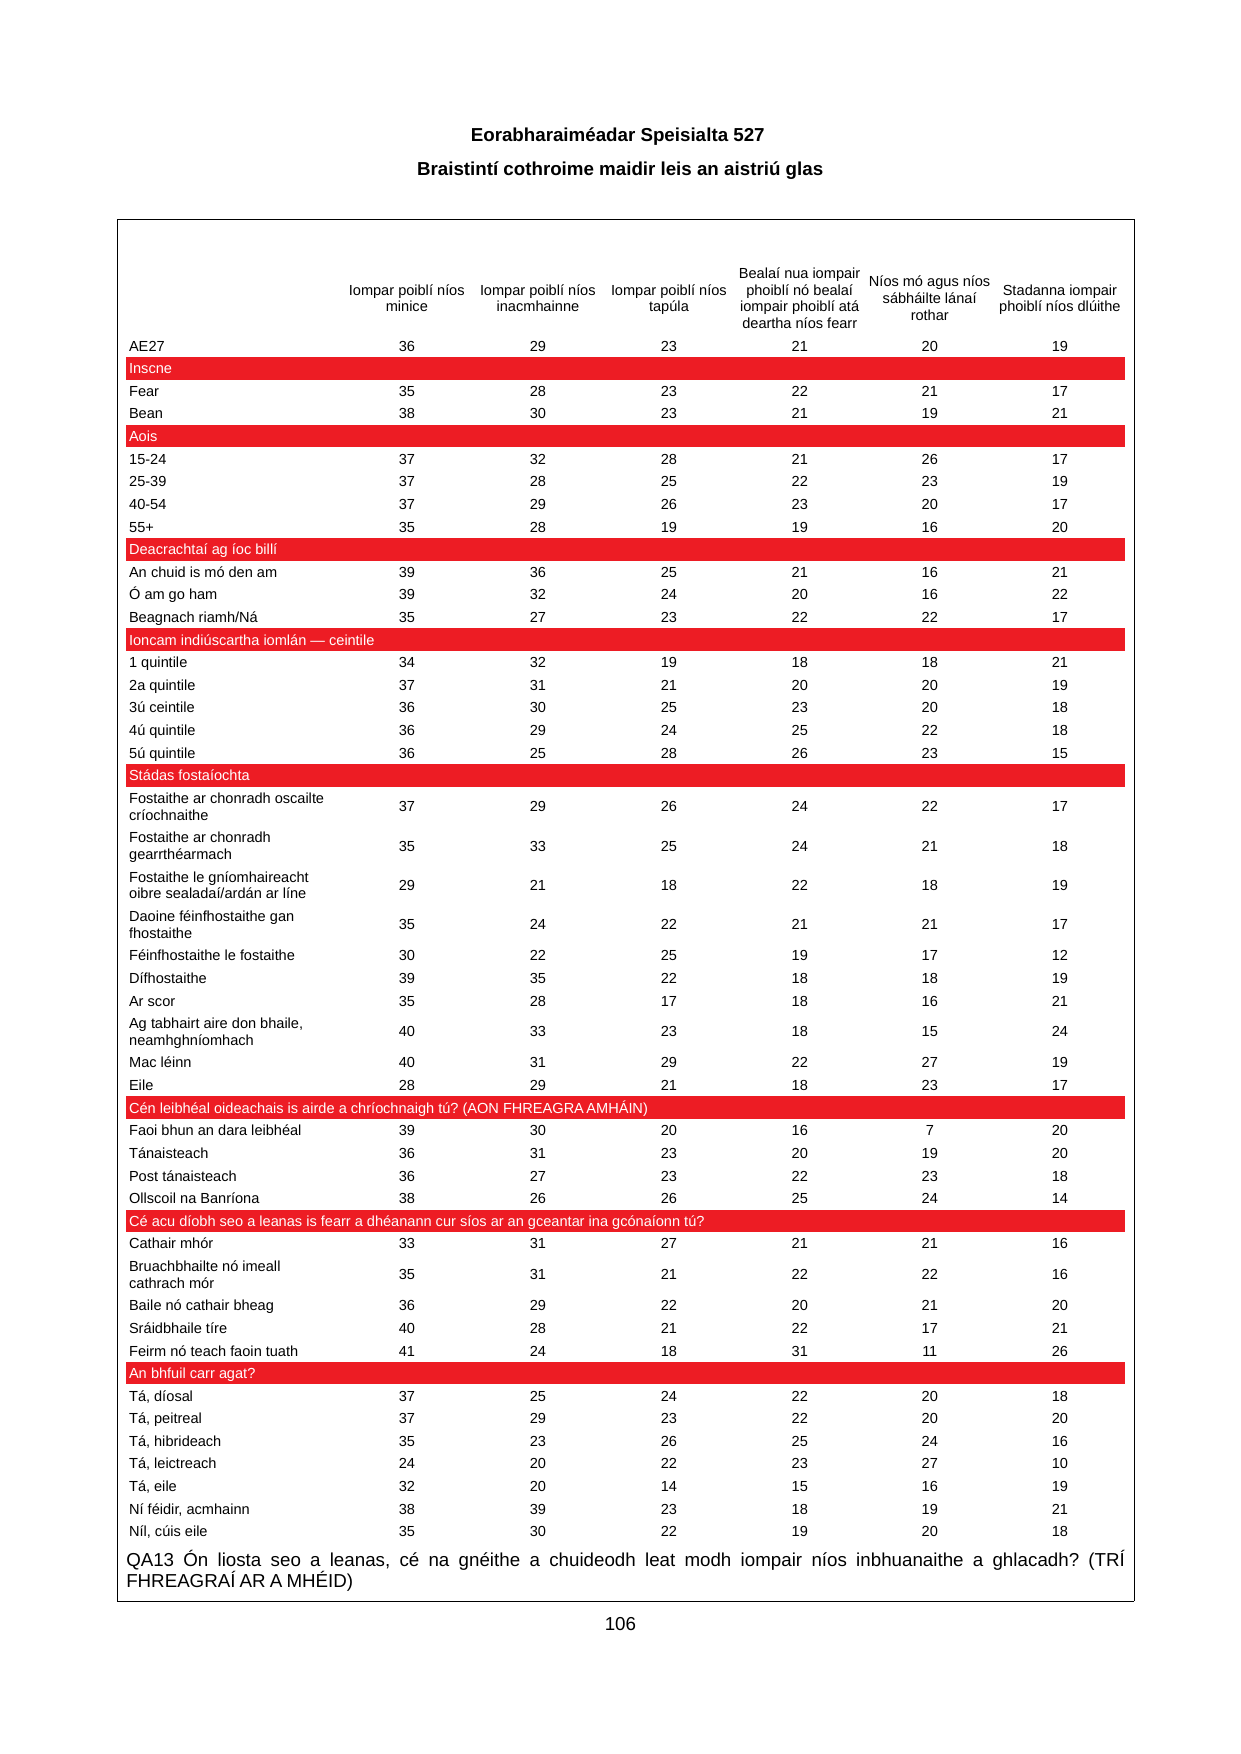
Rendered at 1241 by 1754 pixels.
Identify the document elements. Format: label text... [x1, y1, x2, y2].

table_cell Cathair mhór [126, 1232, 341, 1255]
table_cell Cén leibhéal oideachais is airde a chríochnaigh tú? (AON FHREAGRA AMHÁIN) [126, 1096, 1125, 1119]
table_cell 38 [341, 1187, 472, 1209]
table_cell 38 [341, 402, 472, 425]
table_cell 25 [603, 944, 734, 967]
table_cell 21 [994, 402, 1125, 425]
table_header Iompar poiblí níos inacmhainne [472, 262, 603, 334]
table_cell 2a quintile [126, 674, 341, 696]
table_cell 21 [865, 380, 994, 402]
table_cell 22 [734, 1051, 865, 1074]
table_cell 19 [865, 402, 994, 425]
table_cell 18 [865, 865, 994, 905]
table_cell 26 [603, 1430, 734, 1452]
table_cell 19 [603, 515, 734, 538]
table_cell 26 [994, 1339, 1125, 1362]
table_cell 34 [341, 651, 472, 673]
table_cell [865, 1210, 994, 1232]
table_cell 17 [603, 989, 734, 1012]
table_cell 21 [994, 561, 1125, 583]
table_cell [341, 425, 472, 447]
table_cell 35 [341, 1430, 472, 1452]
table_cell An chuid is mó den am [126, 561, 341, 583]
table_cell 22 [734, 1385, 865, 1407]
table_cell 36 [341, 696, 472, 719]
table_cell 24 [472, 1339, 603, 1362]
table_cell [603, 628, 734, 651]
table_cell 36 [472, 561, 603, 583]
table_cell 22 [734, 1407, 865, 1430]
table_cell Deacrachtaí ag íoc billí [126, 538, 341, 561]
table_cell 35 [341, 1520, 472, 1543]
table_cell 23 [603, 1498, 734, 1520]
table_cell 18 [603, 1339, 734, 1362]
table_cell 27 [865, 1051, 994, 1074]
table_cell An bhfuil carr agat? [126, 1362, 341, 1384]
table_cell 24 [341, 1452, 472, 1475]
table_cell 18 [994, 826, 1125, 865]
table_cell 21 [603, 1074, 734, 1096]
table_cell Fostaithe ar chonradh oscailte críochnaithe [126, 787, 341, 826]
table_cell [994, 425, 1125, 447]
table_cell 28 [472, 470, 603, 493]
table_cell 18 [865, 651, 994, 673]
table_cell 21 [603, 674, 734, 696]
table_header Iompar poiblí níos minice [341, 262, 472, 334]
table_cell 41 [341, 1339, 472, 1362]
table_cell 23 [865, 1164, 994, 1187]
table_cell Níl, cúis eile [126, 1520, 341, 1543]
table_cell 36 [341, 719, 472, 741]
table_cell [472, 1362, 603, 1384]
table_cell 20 [994, 1407, 1125, 1430]
table_cell 26 [603, 493, 734, 515]
table_cell Cé acu díobh seo a leanas is fearr a dhéanann cur síos ar an gceantar ina gcónaíonn tú? [126, 1210, 865, 1232]
table_cell 29 [341, 865, 472, 905]
table_cell 15-24 [126, 448, 341, 470]
table_cell 31 [472, 1142, 603, 1164]
table_cell 24 [472, 905, 603, 944]
table_cell 18 [865, 967, 994, 989]
table_cell 23 [603, 1012, 734, 1051]
table_cell [472, 425, 603, 447]
table_cell 1 quintile [126, 651, 341, 673]
table_cell [994, 538, 1125, 561]
table_cell 22 [865, 719, 994, 741]
table_cell 31 [472, 1232, 603, 1255]
table_cell 19 [994, 674, 1125, 696]
table_cell 24 [734, 787, 865, 826]
table_cell 18 [994, 696, 1125, 719]
table_cell 16 [994, 1255, 1125, 1294]
table_cell Inscne [126, 357, 341, 380]
table_cell 17 [865, 944, 994, 967]
table_cell [603, 538, 734, 561]
table_cell 21 [603, 1317, 734, 1339]
table_cell 36 [341, 1164, 472, 1187]
table_cell 14 [603, 1475, 734, 1497]
table_cell 22 [603, 1452, 734, 1475]
table_cell 28 [472, 989, 603, 1012]
table_cell 19 [865, 1142, 994, 1164]
table_cell Tá, leictreach [126, 1452, 341, 1475]
table_cell 21 [734, 448, 865, 470]
table_cell 18 [734, 1498, 865, 1520]
table_cell 27 [472, 606, 603, 628]
table_cell 22 [734, 865, 865, 905]
table_header Iompar poiblí níos tapúla [603, 262, 734, 334]
table_cell [341, 538, 472, 561]
table_cell 25 [603, 696, 734, 719]
table_cell Baile nó cathair bheag [126, 1294, 341, 1317]
table_cell 21 [865, 1232, 994, 1255]
table_cell 28 [472, 515, 603, 538]
table_cell 17 [994, 606, 1125, 628]
table_cell 39 [472, 1498, 603, 1520]
table_cell 55+ [126, 515, 341, 538]
table_cell Mac léinn [126, 1051, 341, 1074]
table_cell 28 [603, 448, 734, 470]
table_cell 17 [994, 493, 1125, 515]
table_cell [603, 357, 734, 380]
table_cell 19 [994, 335, 1125, 357]
table_cell Eile [126, 1074, 341, 1096]
table_cell 20 [865, 1520, 994, 1543]
table_cell 20 [734, 1142, 865, 1164]
table_cell Fostaithe ar chonradh gearrthéarmach [126, 826, 341, 865]
table_cell 23 [734, 1452, 865, 1475]
table_cell 17 [865, 1317, 994, 1339]
table_header Stadanna iompair phoiblí níos dlúithe [994, 262, 1125, 334]
table_cell [603, 1362, 734, 1384]
table_cell Ollscoil na Banríona [126, 1187, 341, 1209]
table_cell 40-54 [126, 493, 341, 515]
table_cell 23 [865, 470, 994, 493]
table_cell 35 [341, 826, 472, 865]
table_cell Bean [126, 402, 341, 425]
table_cell [994, 357, 1125, 380]
table_cell 10 [994, 1452, 1125, 1475]
table_cell Tá, hibrideach [126, 1430, 341, 1452]
table_cell Faoi bhun an dara leibhéal [126, 1119, 341, 1142]
table_cell 19 [734, 944, 865, 967]
table_cell 21 [734, 335, 865, 357]
table_cell Tánaisteach [126, 1142, 341, 1164]
table_cell [865, 425, 994, 447]
table_cell 16 [865, 989, 994, 1012]
table_cell 22 [472, 944, 603, 967]
table_cell 38 [341, 1498, 472, 1520]
table_cell 23 [603, 402, 734, 425]
table_cell 35 [341, 380, 472, 402]
text QA13 Ón liosta seo a leanas, cé na gnéithe a chuideodh leat modh iompair níos inbhuanaithe a ghlacadh? (TRÍ FHREAGRAÍ AR A MHÉID) [126, 1549, 1125, 1592]
table_cell 35 [341, 515, 472, 538]
table_cell 36 [341, 1142, 472, 1164]
table_cell [994, 628, 1125, 651]
table_cell 23 [865, 741, 994, 764]
table_cell 37 [341, 674, 472, 696]
table_cell 28 [472, 1317, 603, 1339]
table_cell 40 [341, 1012, 472, 1051]
table_cell 18 [603, 865, 734, 905]
table_cell [472, 357, 603, 380]
table_cell 27 [603, 1232, 734, 1255]
table_cell 29 [472, 1407, 603, 1430]
table_cell Sráidbhaile tíre [126, 1317, 341, 1339]
table_cell [994, 1362, 1125, 1384]
table_cell 22 [734, 1317, 865, 1339]
table_cell 35 [341, 606, 472, 628]
table_cell Féinfhostaithe le fostaithe [126, 944, 341, 967]
table_cell 16 [994, 1232, 1125, 1255]
table_cell 24 [994, 1012, 1125, 1051]
table_cell 18 [734, 967, 865, 989]
table_cell 17 [994, 787, 1125, 826]
table_cell 32 [472, 583, 603, 606]
table_cell 25 [603, 826, 734, 865]
table_cell 24 [734, 826, 865, 865]
table_cell 20 [865, 335, 994, 357]
table_cell 17 [994, 905, 1125, 944]
table_cell 19 [994, 1051, 1125, 1074]
table_cell 20 [472, 1452, 603, 1475]
table_cell 28 [341, 1074, 472, 1096]
table_cell 37 [341, 470, 472, 493]
table_cell 27 [865, 1452, 994, 1475]
table_cell 29 [472, 1294, 603, 1317]
table_cell 39 [341, 967, 472, 989]
table_cell 25 [734, 1187, 865, 1209]
table_cell 20 [994, 1294, 1125, 1317]
table_cell 16 [734, 1119, 865, 1142]
table_cell 18 [994, 719, 1125, 741]
table_cell 22 [734, 1255, 865, 1294]
table_cell 3ú ceintile [126, 696, 341, 719]
table_cell 29 [472, 787, 603, 826]
table_cell 19 [865, 1498, 994, 1520]
table_cell 19 [994, 865, 1125, 905]
table_cell 20 [994, 515, 1125, 538]
table_cell Post tánaisteach [126, 1164, 341, 1187]
table_cell Stádas fostaíochta [126, 764, 341, 787]
table_cell 22 [734, 606, 865, 628]
table_cell 28 [472, 380, 603, 402]
table_cell Dífhostaithe [126, 967, 341, 989]
table_cell 20 [734, 1294, 865, 1317]
table_cell 30 [472, 1520, 603, 1543]
table_cell 24 [603, 719, 734, 741]
table_cell Tá, díosal [126, 1385, 341, 1407]
table_cell 24 [603, 1385, 734, 1407]
table_cell 16 [865, 1475, 994, 1497]
table_cell 29 [603, 1051, 734, 1074]
table_cell 18 [734, 1074, 865, 1096]
table_cell 36 [341, 741, 472, 764]
table_cell 17 [994, 1074, 1125, 1096]
table_cell Fostaithe le gníomhaireacht oibre sealadaí/ardán ar líne [126, 865, 341, 905]
table_cell 40 [341, 1051, 472, 1074]
table_cell 26 [603, 787, 734, 826]
table_cell 11 [865, 1339, 994, 1362]
table_cell 20 [994, 1119, 1125, 1142]
table_cell 16 [865, 583, 994, 606]
table_cell 39 [341, 561, 472, 583]
table_cell 16 [865, 561, 994, 583]
table_cell [734, 1362, 865, 1384]
table_cell 30 [472, 1119, 603, 1142]
table_cell 22 [865, 1255, 994, 1294]
table_cell 21 [865, 905, 994, 944]
table_cell 30 [472, 402, 603, 425]
table_cell [994, 1210, 1125, 1232]
table_cell 40 [341, 1317, 472, 1339]
table_cell 25 [734, 1430, 865, 1452]
table_cell 22 [734, 380, 865, 402]
table_cell 25 [603, 561, 734, 583]
table_cell 33 [341, 1232, 472, 1255]
table_cell Ar scor [126, 989, 341, 1012]
table_cell [734, 538, 865, 561]
table_cell Tá, peitreal [126, 1407, 341, 1430]
table_cell 20 [865, 1385, 994, 1407]
table_cell 31 [472, 1255, 603, 1294]
table_cell 23 [472, 1430, 603, 1452]
table_cell 35 [341, 905, 472, 944]
table_cell Feirm nó teach faoin tuath [126, 1339, 341, 1362]
table_cell 22 [734, 1164, 865, 1187]
table_cell 30 [341, 944, 472, 967]
table_cell 25 [472, 1385, 603, 1407]
table_cell [341, 357, 472, 380]
table_cell [865, 628, 994, 651]
table_cell 37 [341, 787, 472, 826]
table_cell 23 [603, 335, 734, 357]
table_cell 29 [472, 493, 603, 515]
table_cell 37 [341, 448, 472, 470]
table_cell 17 [994, 448, 1125, 470]
table_cell 29 [472, 1074, 603, 1096]
table_cell 17 [994, 380, 1125, 402]
table_header Bealaí nua iompair phoiblí nó bealaí iompair phoiblí atá deartha níos fearr [734, 262, 865, 334]
table_cell 24 [865, 1430, 994, 1452]
table_cell 37 [341, 1385, 472, 1407]
table_cell Aois [126, 425, 341, 447]
table_header [126, 262, 341, 334]
table_cell 18 [994, 1164, 1125, 1187]
table_cell 31 [472, 1051, 603, 1074]
table_cell 15 [994, 741, 1125, 764]
table_cell 28 [603, 741, 734, 764]
table_cell [341, 1362, 472, 1384]
table_cell 15 [865, 1012, 994, 1051]
table_cell [865, 357, 994, 380]
table_cell 37 [341, 1407, 472, 1430]
table_cell 18 [994, 1385, 1125, 1407]
table_cell 12 [994, 944, 1125, 967]
table_cell [734, 764, 865, 787]
table_cell 23 [865, 1074, 994, 1096]
table_cell 25 [472, 741, 603, 764]
table_cell 25 [734, 719, 865, 741]
table_cell 31 [734, 1339, 865, 1362]
table_cell 21 [734, 905, 865, 944]
table_cell 20 [865, 493, 994, 515]
table_cell 14 [994, 1187, 1125, 1209]
table_cell 36 [341, 335, 472, 357]
table_cell 19 [994, 470, 1125, 493]
table_cell Ní féidir, acmhainn [126, 1498, 341, 1520]
table_header Níos mó agus níos sábháilte lánaí rothar [865, 262, 994, 334]
table_cell [734, 357, 865, 380]
table_cell 23 [603, 1142, 734, 1164]
table_cell 20 [734, 674, 865, 696]
table_cell 25-39 [126, 470, 341, 493]
table_cell 21 [994, 651, 1125, 673]
table_cell 22 [865, 606, 994, 628]
table_cell 20 [734, 583, 865, 606]
table_cell [341, 764, 472, 787]
table_cell [472, 538, 603, 561]
table_cell 18 [734, 989, 865, 1012]
table_cell 21 [472, 865, 603, 905]
table_cell 23 [603, 1407, 734, 1430]
table_cell Tá, eile [126, 1475, 341, 1497]
table_cell 25 [603, 470, 734, 493]
table_cell 24 [865, 1187, 994, 1209]
table_cell 22 [603, 905, 734, 944]
table_cell Fear [126, 380, 341, 402]
table_cell 18 [734, 1012, 865, 1051]
table_cell 23 [603, 1164, 734, 1187]
table_cell 32 [472, 448, 603, 470]
table_cell Ioncam indiúscartha iomlán — ceintile [126, 628, 603, 651]
table_cell 31 [472, 674, 603, 696]
table_cell 21 [734, 561, 865, 583]
table_cell 20 [472, 1475, 603, 1497]
table_cell 26 [472, 1187, 603, 1209]
table_cell Beagnach riamh/Ná [126, 606, 341, 628]
table_cell 35 [341, 1255, 472, 1294]
table_cell 7 [865, 1119, 994, 1142]
table_cell 4ú quintile [126, 719, 341, 741]
table_cell Bruachbhailte nó imeall cathrach mór [126, 1255, 341, 1294]
table_cell 20 [994, 1142, 1125, 1164]
table_cell 23 [603, 606, 734, 628]
table_cell 19 [734, 1520, 865, 1543]
table_cell 35 [341, 989, 472, 1012]
table_cell 18 [994, 1520, 1125, 1543]
table_cell 21 [734, 402, 865, 425]
table_cell 16 [865, 515, 994, 538]
table_cell 21 [994, 1317, 1125, 1339]
table_cell 19 [994, 1475, 1125, 1497]
table_cell [472, 764, 603, 787]
table_cell 20 [865, 674, 994, 696]
table_cell 18 [734, 651, 865, 673]
table_cell 22 [994, 583, 1125, 606]
table_cell 30 [472, 696, 603, 719]
table_cell 22 [603, 1294, 734, 1317]
table_cell 39 [341, 1119, 472, 1142]
table_cell [865, 1362, 994, 1384]
table_cell 37 [341, 493, 472, 515]
table_cell 26 [603, 1187, 734, 1209]
table_cell 19 [994, 967, 1125, 989]
table_cell 26 [865, 448, 994, 470]
table_cell [734, 425, 865, 447]
table_cell 29 [472, 719, 603, 741]
table_cell 19 [603, 651, 734, 673]
table_cell [603, 425, 734, 447]
table_cell [865, 764, 994, 787]
table_cell 22 [603, 1520, 734, 1543]
table_cell [603, 764, 734, 787]
table_cell 33 [472, 826, 603, 865]
table_cell [865, 538, 994, 561]
table_cell AE27 [126, 335, 341, 357]
table_cell 20 [865, 696, 994, 719]
table_cell 27 [472, 1164, 603, 1187]
table_cell 22 [734, 470, 865, 493]
table_cell 20 [865, 1407, 994, 1430]
table_cell 21 [994, 1498, 1125, 1520]
table_cell 39 [341, 583, 472, 606]
table_cell 29 [472, 335, 603, 357]
table_cell Ag tabhairt aire don bhaile, neamhghníomhach [126, 1012, 341, 1051]
table_cell [994, 764, 1125, 787]
table_cell 16 [994, 1430, 1125, 1452]
table_cell 32 [341, 1475, 472, 1497]
table_cell 22 [865, 787, 994, 826]
table_cell 21 [603, 1255, 734, 1294]
table_cell Daoine féinfhostaithe gan fhostaithe [126, 905, 341, 944]
table_cell 15 [734, 1475, 865, 1497]
table_cell 21 [734, 1232, 865, 1255]
table_cell 22 [603, 967, 734, 989]
table_cell 26 [734, 741, 865, 764]
table_cell 19 [734, 515, 865, 538]
table_cell 21 [865, 826, 994, 865]
table_cell 5ú quintile [126, 741, 341, 764]
table_cell 33 [472, 1012, 603, 1051]
table_cell 23 [734, 696, 865, 719]
table_cell 21 [994, 989, 1125, 1012]
table_cell [734, 628, 865, 651]
table_cell 21 [865, 1294, 994, 1317]
table_cell 23 [603, 380, 734, 402]
table_cell 36 [341, 1294, 472, 1317]
table_cell 23 [734, 493, 865, 515]
table_cell 24 [603, 583, 734, 606]
table_cell 20 [603, 1119, 734, 1142]
table_cell Ó am go ham [126, 583, 341, 606]
table_cell 35 [472, 967, 603, 989]
table_cell 32 [472, 651, 603, 673]
